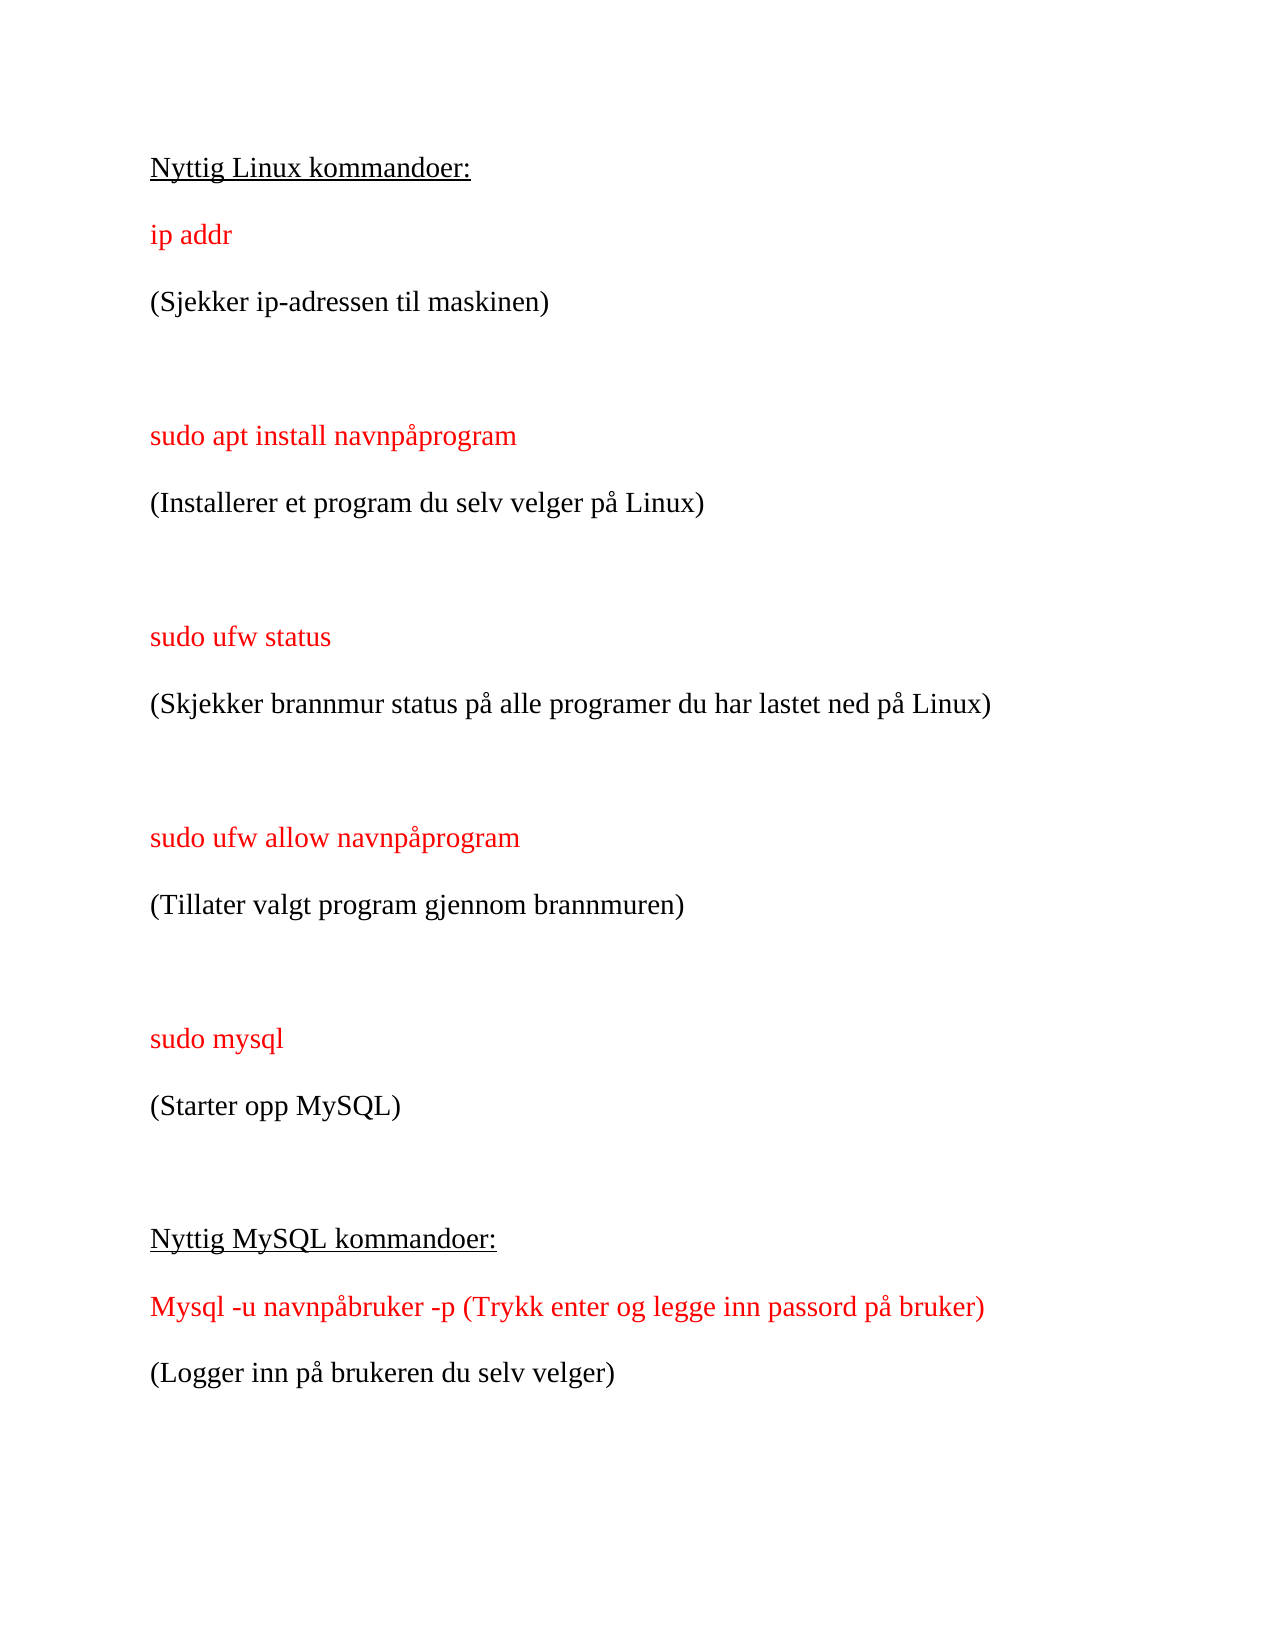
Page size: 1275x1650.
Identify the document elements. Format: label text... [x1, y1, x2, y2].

text (Starter opp MySQL) [150, 1088, 1125, 1121]
text (Tillater valgt program gjennom brannmuren) [150, 887, 1125, 920]
text ip addr [150, 217, 1125, 251]
text (Logger inn på brukeren du selv velger) [150, 1356, 1125, 1389]
text (Sjekker ip-adressen til maskinen) [150, 284, 1125, 317]
text sudo mysql [150, 1021, 1125, 1054]
text sudo ufw status [150, 619, 1125, 652]
text sudo apt install navnpåprogram [150, 418, 1125, 451]
text (Installerer et program du selv velger på Linux) [150, 485, 1125, 518]
text (Skjekker brannmur status på alle programer du har lastet ned på Linux) [150, 686, 1125, 719]
text sudo ufw allow navnpåprogram [150, 820, 1125, 853]
text Nyttig Linux kommandoer: [150, 150, 1125, 183]
text Mysql -u navnpåbruker -p (Trykk enter og legge inn passord på bruker) [150, 1289, 1125, 1322]
text Nyttig MySQL kommandoer: [150, 1222, 1125, 1255]
